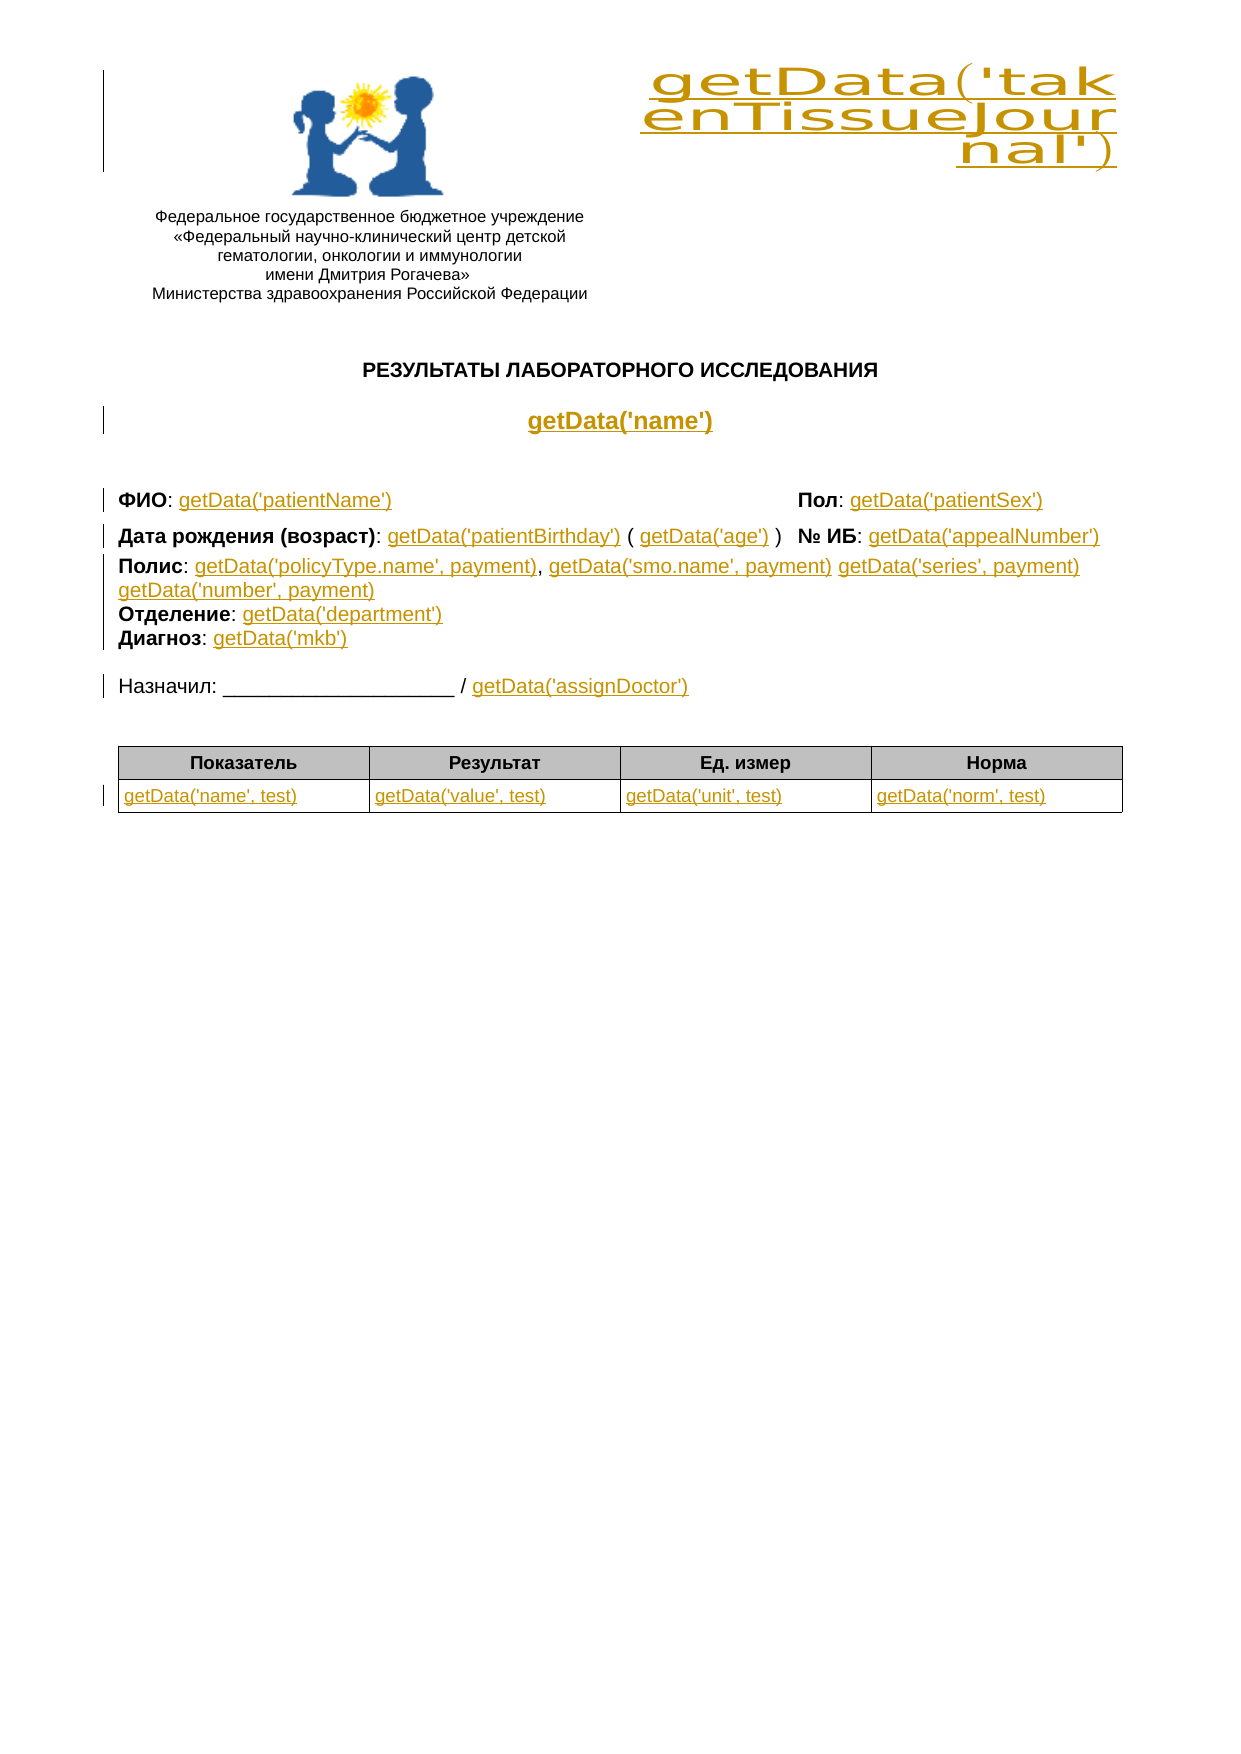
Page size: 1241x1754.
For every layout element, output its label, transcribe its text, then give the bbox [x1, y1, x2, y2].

table_header getData('takenTissueJournal') [621, 64, 1122, 321]
table_cell getData('norm', test) [872, 780, 1122, 812]
table_cell Дата рождения (возраст): getData('patientBirthday') ( getData('age') ) [118, 518, 798, 554]
text РЕЗУЛЬТАТЫ ЛАБОРАТОРНОГО ИССЛЕДОВАНИЯ [118, 358, 1122, 382]
table_header ФИО: getData('patientName') [118, 483, 798, 518]
table_header Пол: getData('patientSex') [798, 483, 1122, 518]
text Назначил: ____________________ / getData('assignDoctor') [118, 674, 1122, 698]
picture [283, 69, 456, 208]
table_cell getData('name', test) [119, 780, 369, 812]
table_header Норма [872, 747, 1122, 779]
table_header Ед. измер [621, 747, 871, 779]
table_header Результат [370, 747, 620, 779]
table_header Показатель [119, 747, 369, 779]
table_cell getData('unit', test) [621, 780, 871, 812]
text Диагноз: getData('mkb') [118, 626, 1122, 650]
text Отделение: getData('department') [118, 602, 1122, 626]
table_cell getData('value', test) [370, 780, 620, 812]
text Полис: getData('policyType.name', payment), getData('smo.name', payment) getData('series', payment) getData('number', payment) [118, 554, 1122, 602]
text getData('name') [118, 406, 1122, 434]
table_header Федеральное государственное бюджетное учреждение «Федеральный научно-клинический центр детской гематологии, онкологии и иммунологии имени Дмитрия Рогачева» Министерства здравоохранения Российской Федерации [118, 64, 621, 321]
table_cell № ИБ: getData('appealNumber') [798, 518, 1122, 554]
